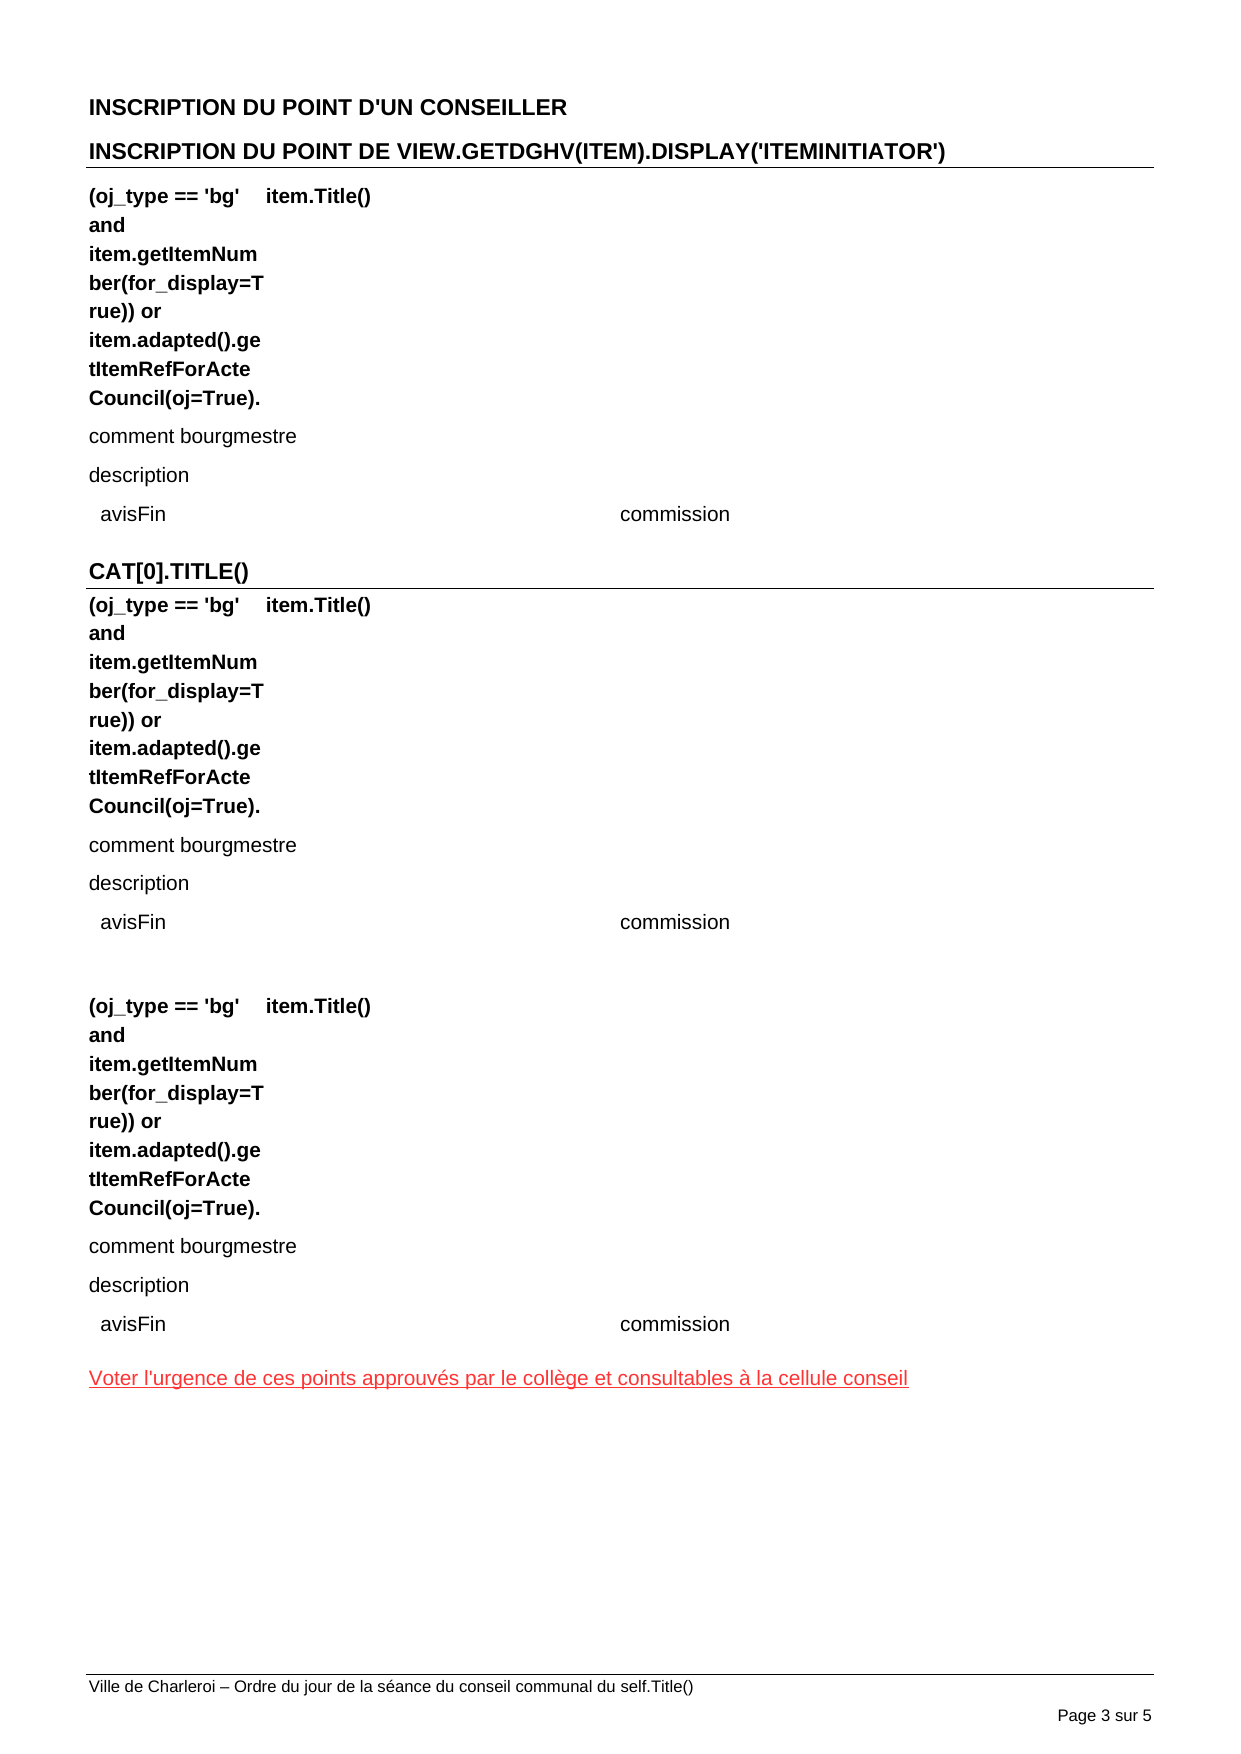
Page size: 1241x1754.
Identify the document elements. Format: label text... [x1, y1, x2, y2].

table_header avisFin [89, 1312, 620, 1336]
table_header (oj_type == 'bg' and item.getItemNumber(for_display=True)) or item.adapted().getItemRefForActeCouncil(oj=True). [89, 994, 266, 1234]
table_cell comment bourgmestre [89, 424, 1152, 463]
text cat[0].Title() [86, 555, 1154, 588]
table_header commission [620, 502, 1152, 526]
table_cell comment bourgmestre [89, 833, 1152, 871]
table_cell comment bourgmestre [89, 1234, 1152, 1273]
text Inscription du point d'un Conseiller [86, 91, 1154, 121]
table_header (oj_type == 'bg' and item.getItemNumber(for_display=True)) or item.adapted().getItemRefForActeCouncil(oj=True). [89, 184, 266, 424]
table_header commission [620, 910, 1152, 934]
table_cell description [89, 1273, 1152, 1312]
table_header item.Title() [266, 994, 1152, 1234]
table_header item.Title() [266, 184, 1152, 424]
table_header (oj_type == 'bg' and item.getItemNumber(for_display=True)) or item.adapted().getItemRefForActeCouncil(oj=True). [89, 593, 266, 832]
table_header item.Title() [266, 593, 1152, 832]
table_cell description [89, 463, 1152, 502]
table_header commission [620, 1312, 1152, 1336]
table_cell description [89, 871, 1152, 910]
text Voter l'urgence de ces points approuvés par le collège et consultables à la cellule conseil [88, 1366, 1152, 1389]
text Inscription du point dE view.getDGHV(item).display('itemInitiator') [86, 135, 1154, 167]
table_header avisFin [89, 910, 620, 934]
table_header avisFin [89, 502, 620, 526]
